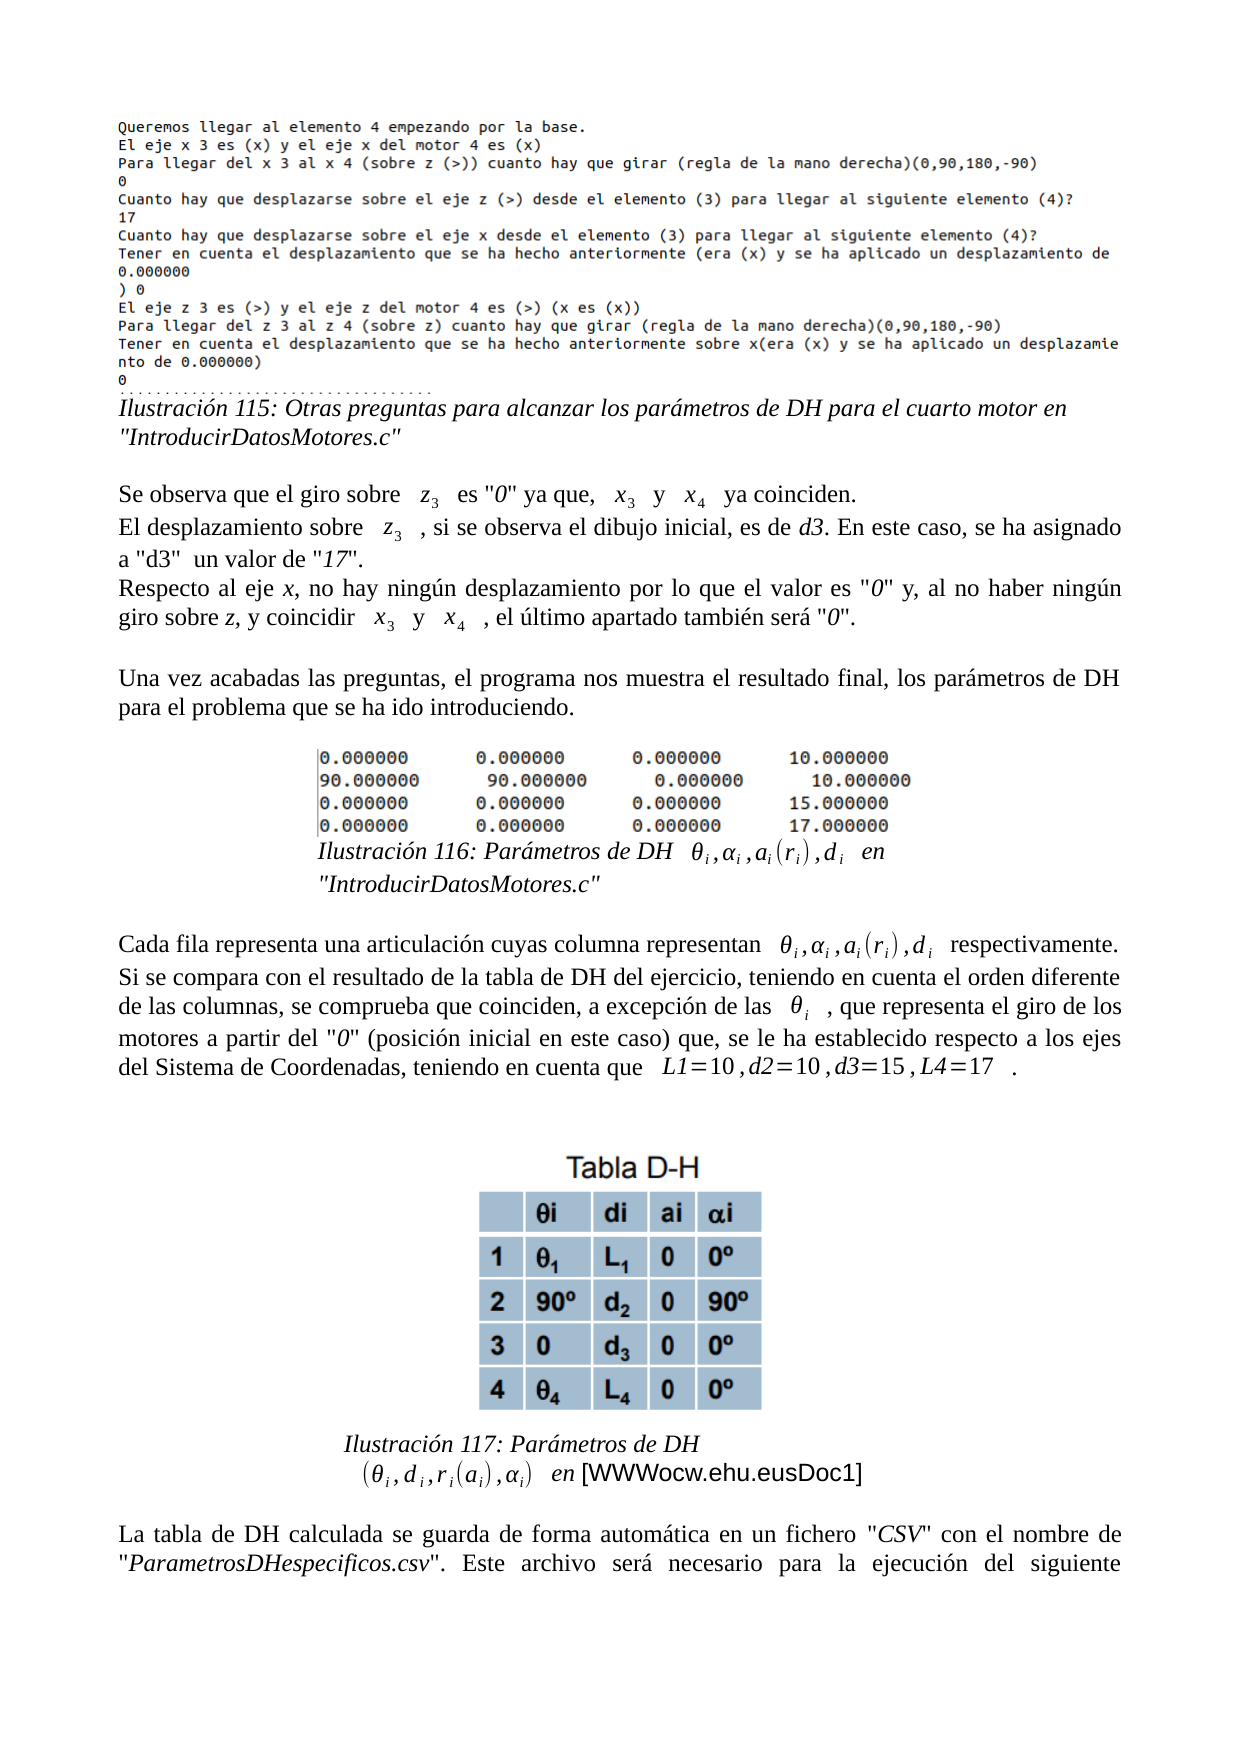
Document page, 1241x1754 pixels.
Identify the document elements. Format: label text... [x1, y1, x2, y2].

text Respecto al eje x, no hay ningún desplazamiento por lo que el valor es "0" y, al no haber ningún giro sobre z, y coincidiry, el último apartado también será "0". [118, 573, 1122, 634]
text Ilustración 116: Parámetros de DHen "IntroducirDatosMotores.c" [317, 837, 923, 897]
text La tabla de DH calculada se guarda de forma automática en un fichero "CSV" con el nombre de "ParametrosDHespecificos.csv". Este archivo será necesario para la ejecución del siguiente [118, 1519, 1122, 1577]
text El desplazamiento sobre, si se observa el dibujo inicial, es de d3. En este caso, se ha asignado a "d3" un valor de "17". [118, 512, 1122, 573]
text Cada fila representa una articulación cuyas columna representanrespectivamente. [118, 929, 1122, 962]
text Se observa que el giro sobrees "0" ya que,yya coinciden. [118, 479, 1122, 512]
text Una vez acabadas las preguntas, el programa nos muestra el resultado final, los parámetros de DH para el problema que se ha ido introduciendo. [118, 663, 1122, 721]
text Si se compara con el resultado de la tabla de DH del ejercicio, teniendo en cuenta el orden diferente de las columnas, se comprueba que coinciden, a excepción de las, que representa el giro de los motores a partir del "0" (posición inicial en este caso) que, se le ha establecido respecto a los ejes del Sistema de Coordenadas, teniendo en cuenta que. [118, 962, 1122, 1081]
text Ilustración 117: Parámetros de DHen [WWWocw.ehu.eusDoc1] [344, 1151, 897, 1491]
text Ilustración 115: Otras preguntas para alcanzar los parámetros de DH para el cuarto motor en "IntroducirDatosMotores.c" [118, 394, 1122, 451]
